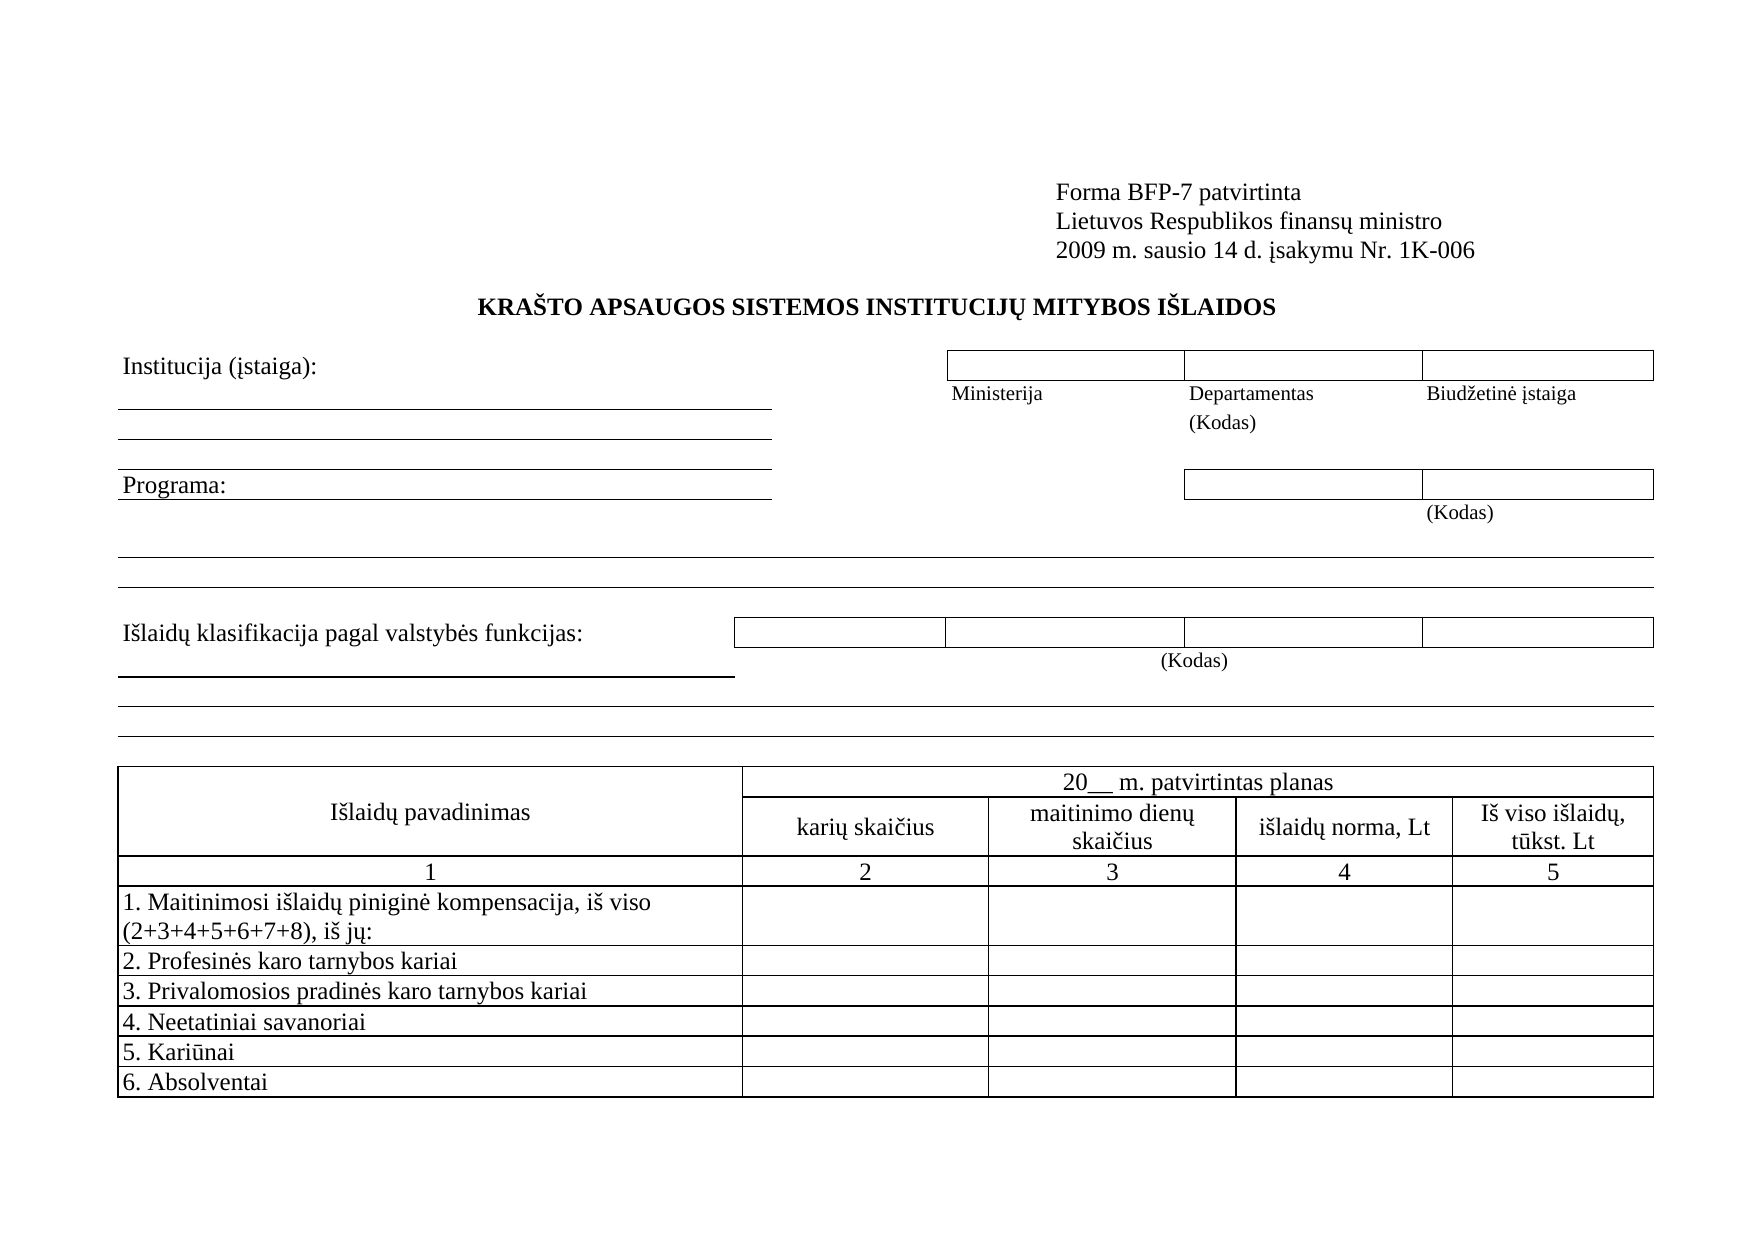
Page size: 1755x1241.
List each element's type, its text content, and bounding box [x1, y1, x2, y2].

table_cell (Kodas) [1185, 409, 1422, 439]
table_cell [118, 647, 735, 676]
table_cell 2. Profesinės karo tarnybos kariai [119, 946, 742, 975]
table_cell 3 [989, 857, 1235, 885]
table_cell [118, 558, 772, 587]
table_cell [1185, 500, 1422, 528]
table_cell Departamentas [1185, 381, 1422, 409]
table_cell [743, 946, 988, 975]
table_cell [118, 380, 772, 409]
table_header [946, 618, 1184, 647]
table_cell [1237, 976, 1452, 1005]
table_cell [743, 1007, 988, 1035]
table_cell [1185, 439, 1422, 469]
table_cell Ministerija [947, 381, 1185, 409]
table_cell 1 [119, 857, 742, 885]
table_header Išlaidų klasifikacija pagal valstybės funkcijas: [118, 617, 734, 647]
table_cell [772, 499, 1185, 528]
table_cell [772, 380, 947, 409]
table_cell [1237, 946, 1452, 975]
table_cell [743, 887, 988, 944]
table_header [1423, 618, 1653, 647]
table_cell [1185, 558, 1422, 587]
table_cell [989, 887, 1235, 944]
table_cell [1185, 470, 1422, 499]
table_cell [772, 469, 1184, 499]
text Forma BFP-7 patvirtinta [1056, 177, 1636, 206]
table_cell 5. Kariūnai [119, 1037, 742, 1066]
table_header [1185, 618, 1422, 647]
table_cell 6. Absolventai [119, 1067, 742, 1096]
table_cell [1237, 1067, 1452, 1096]
table_cell [1185, 529, 1422, 557]
table_cell [743, 976, 988, 1005]
table_cell 3. Privalomosios pradinės karo tarnybos kariai [119, 976, 742, 1005]
table_cell 4 [1237, 857, 1452, 885]
table_cell išlaidų norma, Lt [1237, 798, 1452, 855]
table_cell maitinimo dienų skaičius [989, 798, 1235, 855]
table_cell Iš viso išlaidų, tūkst. Lt [1453, 798, 1653, 855]
table_cell [772, 439, 1185, 469]
table_cell [1185, 707, 1653, 736]
table_header 20__ m. patvirtintas planas [743, 767, 1653, 796]
table_cell [743, 1037, 988, 1066]
table_cell (Kodas) [1422, 500, 1653, 528]
table_cell [1237, 1007, 1452, 1035]
table_cell [118, 529, 947, 557]
table_cell [1453, 887, 1653, 944]
table_cell [989, 1037, 1235, 1066]
table_cell [1422, 439, 1653, 469]
table_cell Biudžetinė įstaiga [1422, 381, 1653, 409]
table_header [735, 618, 945, 647]
table_cell 4. Neetatiniai savanoriai [119, 1007, 742, 1035]
table_cell [118, 500, 772, 528]
table_cell karių skaičius [743, 798, 988, 855]
table_cell [1453, 946, 1653, 975]
table_cell [947, 529, 1185, 557]
table_cell [1453, 976, 1653, 1005]
table_cell [1422, 529, 1653, 557]
table_cell [118, 410, 772, 439]
table_header Institucija (įstaiga): [118, 350, 772, 379]
table_cell [1422, 409, 1653, 439]
table_cell [1237, 1037, 1452, 1066]
table_cell [772, 409, 1185, 439]
text KRAŠTO APSAUGOS SISTEMOS INSTITUCIJŲ MITYBOS IŠLAIDOS [118, 292, 1636, 321]
table_cell [1422, 558, 1653, 587]
text 2009 m. sausio 14 d. įsakymu Nr. 1K-006 [1056, 235, 1636, 263]
table_cell [772, 558, 1185, 587]
text Lietuvos Respublikos finansų ministro [1056, 206, 1636, 235]
table_cell [1237, 887, 1452, 944]
table_header [772, 350, 947, 379]
table_header [1185, 351, 1422, 379]
table_cell [886, 676, 1653, 706]
table_cell [118, 707, 1185, 736]
table_header [1423, 351, 1653, 379]
table_cell [743, 1067, 988, 1096]
table_cell [1423, 470, 1653, 499]
table_cell [118, 440, 772, 469]
table_cell (Kodas) [735, 648, 1653, 676]
table_cell [989, 976, 1235, 1005]
table_cell [989, 1067, 1235, 1096]
table_cell Programa: [118, 470, 772, 499]
table_cell [1453, 1037, 1653, 1066]
table_cell [989, 1007, 1235, 1035]
table_cell [1453, 1067, 1653, 1096]
table_cell 5 [1453, 857, 1653, 885]
table_cell [989, 946, 1235, 975]
table_cell 1. Maitinimosi išlaidų piniginė kompensacija, iš viso (2+3+4+5+6+7+8), iš jų: [119, 887, 742, 944]
table_header [948, 351, 1184, 379]
table_cell [1453, 1007, 1653, 1035]
table_header Išlaidų pavadinimas [119, 767, 742, 855]
table_cell [118, 676, 886, 706]
table_cell 2 [743, 857, 988, 885]
